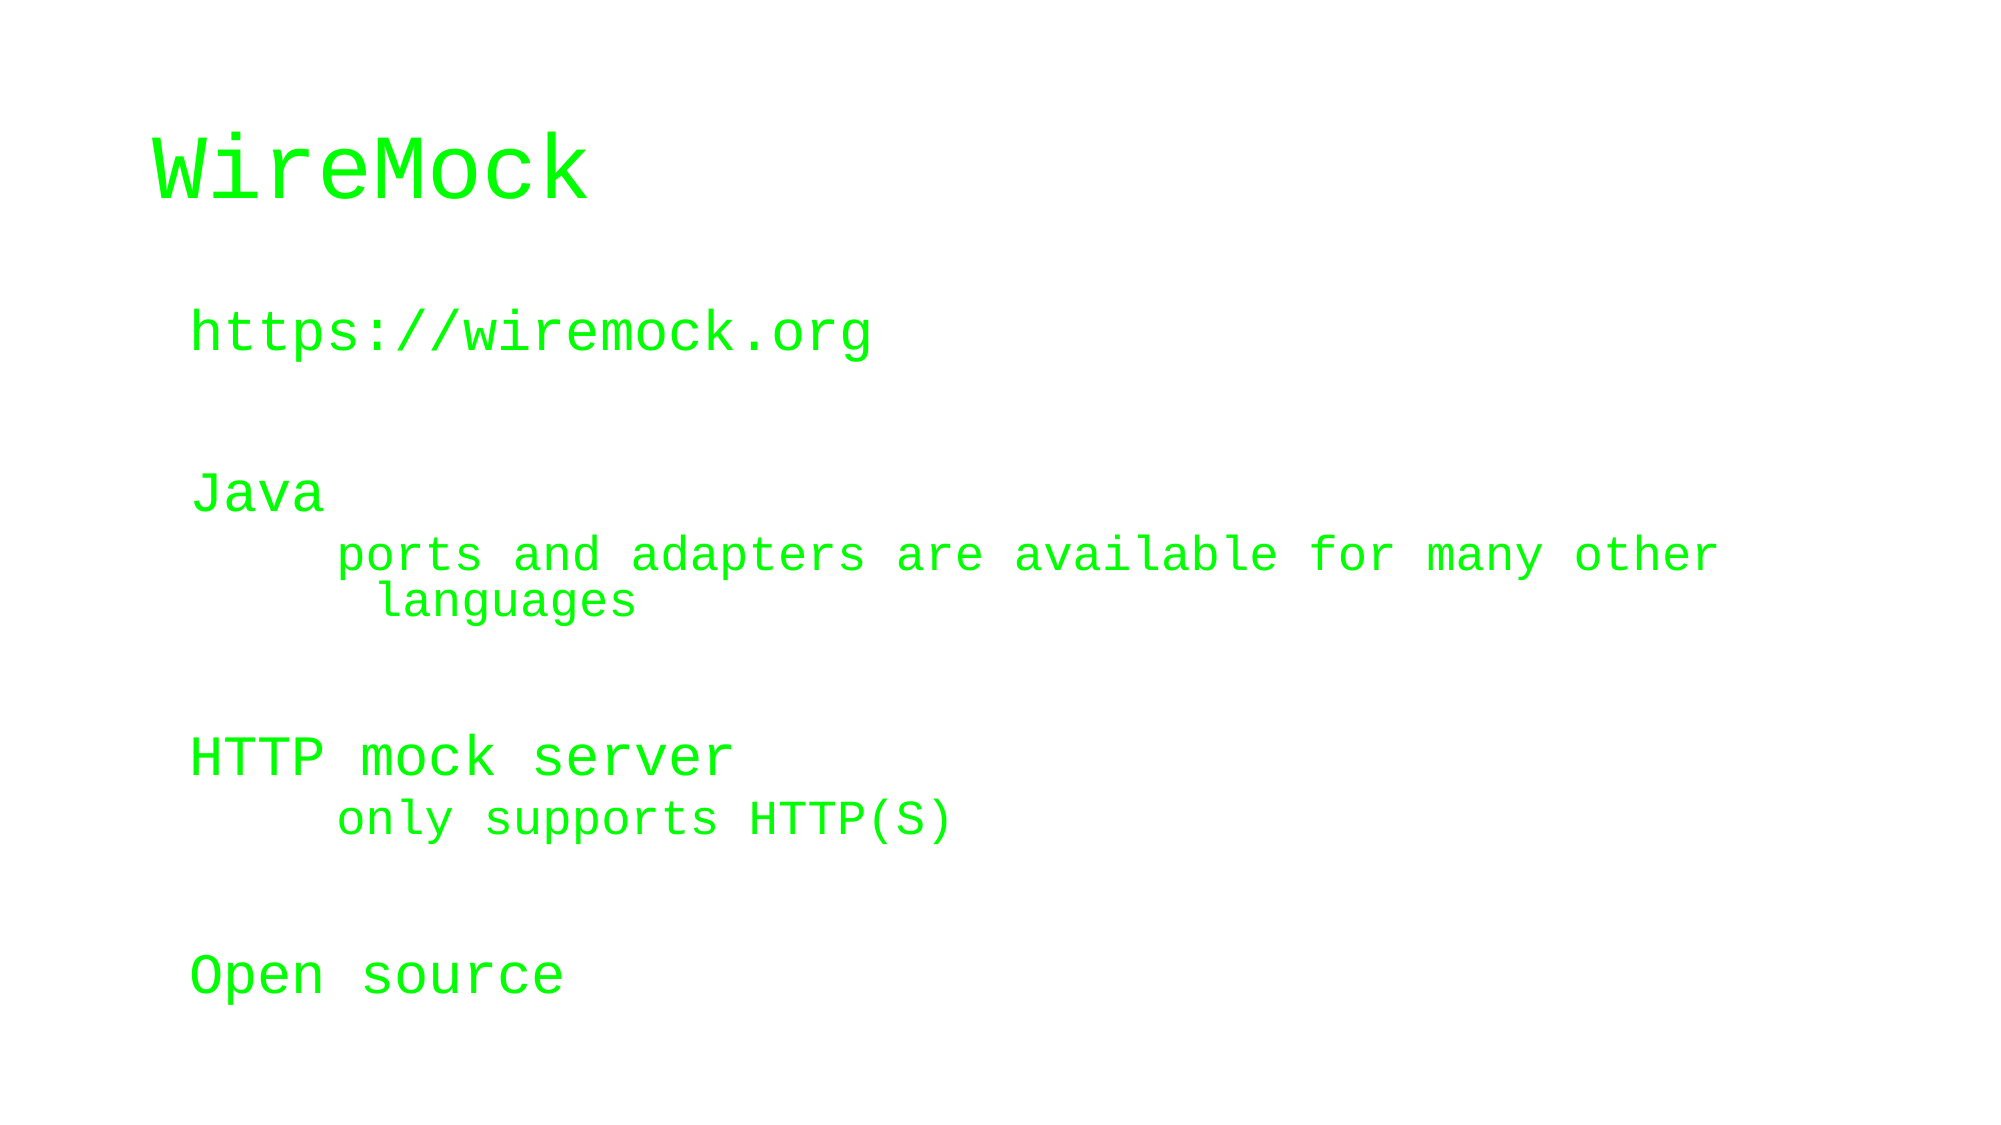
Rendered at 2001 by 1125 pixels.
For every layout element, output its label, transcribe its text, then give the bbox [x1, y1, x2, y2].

title WireMock [137, 59, 1863, 278]
list https://wiremock.org Java ports and adapters are available for many other languages HTTP mock server only supports HTTP(S) Open source [137, 299, 1966, 1014]
